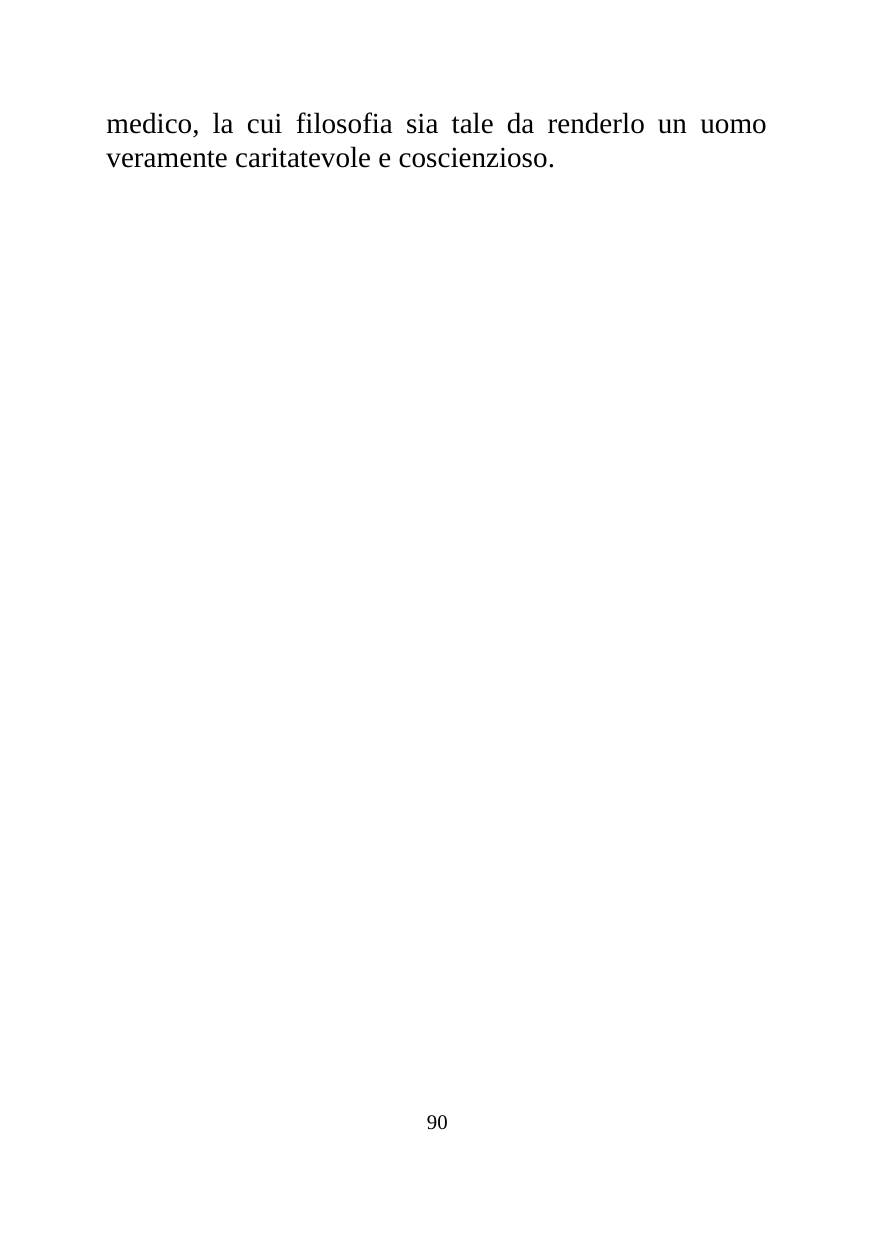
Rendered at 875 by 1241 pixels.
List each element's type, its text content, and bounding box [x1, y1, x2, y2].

text medico, la cui filosofia sia tale da renderlo un uomo veramente caritatevole e coscienzioso. [106, 106, 768, 173]
